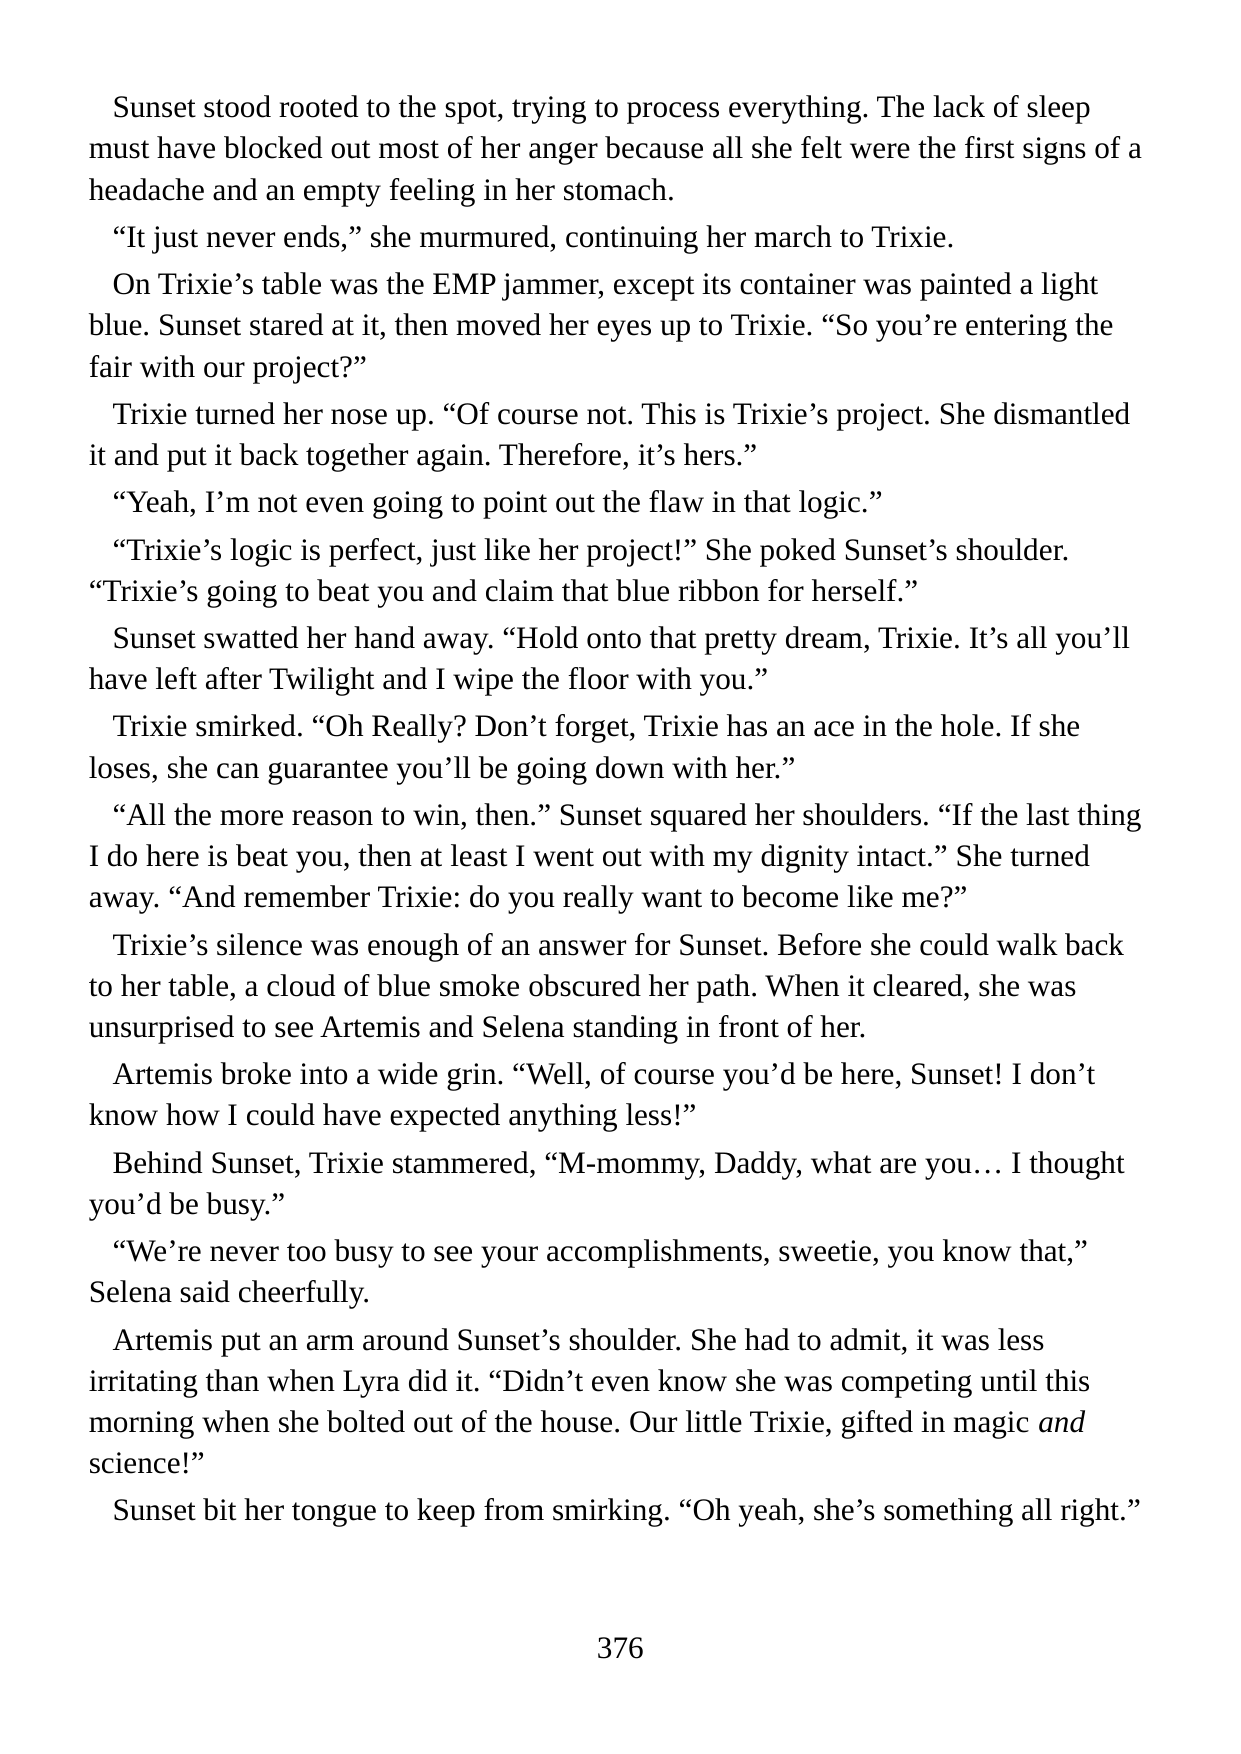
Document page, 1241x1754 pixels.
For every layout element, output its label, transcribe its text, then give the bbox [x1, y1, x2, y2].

text Trixie’s silence was enough of an answer for Sunset. Before she could walk back to her table, a cloud of blue smoke obscured her path. When it cleared, she was unsurprised to see Artemis and Selena standing in front of her. [88, 926, 1152, 1044]
text Trixie smirked. “Oh Really? Don’t forget, Trixie has an ace in the hole. If she loses, she can guarantee you’ll be going down with her.” [88, 708, 1152, 785]
text Trixie turned her nose up. “Of course not. This is Trixie’s project. She dismantled it and put it back together again. Therefore, it’s hers.” [88, 395, 1152, 472]
text “All the more reason to win, then.” Sunset squared her shoulders. “If the last thing I do here is beat you, then at least I went out with my dignity intact.” She turned away. “And remember Trixie: do you really want to become like me?” [88, 796, 1152, 914]
text Sunset stood rooted to the spot, trying to process everything. The lack of sleep must have blocked out most of her anger because all she felt were the first signs of a headache and an empty feeling in her stomach. [88, 88, 1152, 207]
text Sunset swatted her hand away. “Hold onto that pretty dream, Trixie. It’s all you’ll have left after Twilight and I wipe the floor with you.” [88, 619, 1152, 696]
text “We’re never too busy to see your accomplishments, sweetie, you know that,” Selena said cheerfully. [88, 1232, 1152, 1309]
text “Trixie’s logic is perfect, just like her project!” She poked Sunset’s shoulder. “Trixie’s going to beat you and claim that blue ribbon for herself.” [88, 531, 1152, 608]
text “Yeah, I’m not even going to point out the flaw in that logic.” [88, 483, 1152, 519]
text Sunset bit her tongue to keep from smirking. “Oh yeah, she’s something all right.” [88, 1492, 1152, 1528]
text Artemis broke into a wide grin. “Well, of course you’d be here, Sunset! I don’t know how I could have expected anything less!” [88, 1055, 1152, 1133]
text Behind Sunset, Trixie stammered, “M-mommy, Daddy, what are you… I thought you’d be busy.” [88, 1144, 1152, 1221]
text On Trixie’s table was the EMP jammer, except its container was painted a light blue. Sunset stared at it, then moved her eyes up to Trixie. “So you’re entering the fair with our project?” [88, 265, 1152, 384]
text Artemis put an arm around Sunset’s shoulder. She had to admit, it was less irritating than when Lyra did it. “Didn’t even know she was competing until this morning when she bolted out of the house. Our little Trixie, gifted in magic and science!” [88, 1321, 1152, 1480]
text “It just never ends,” she murmured, continuing her march to Trixie. [88, 218, 1152, 254]
